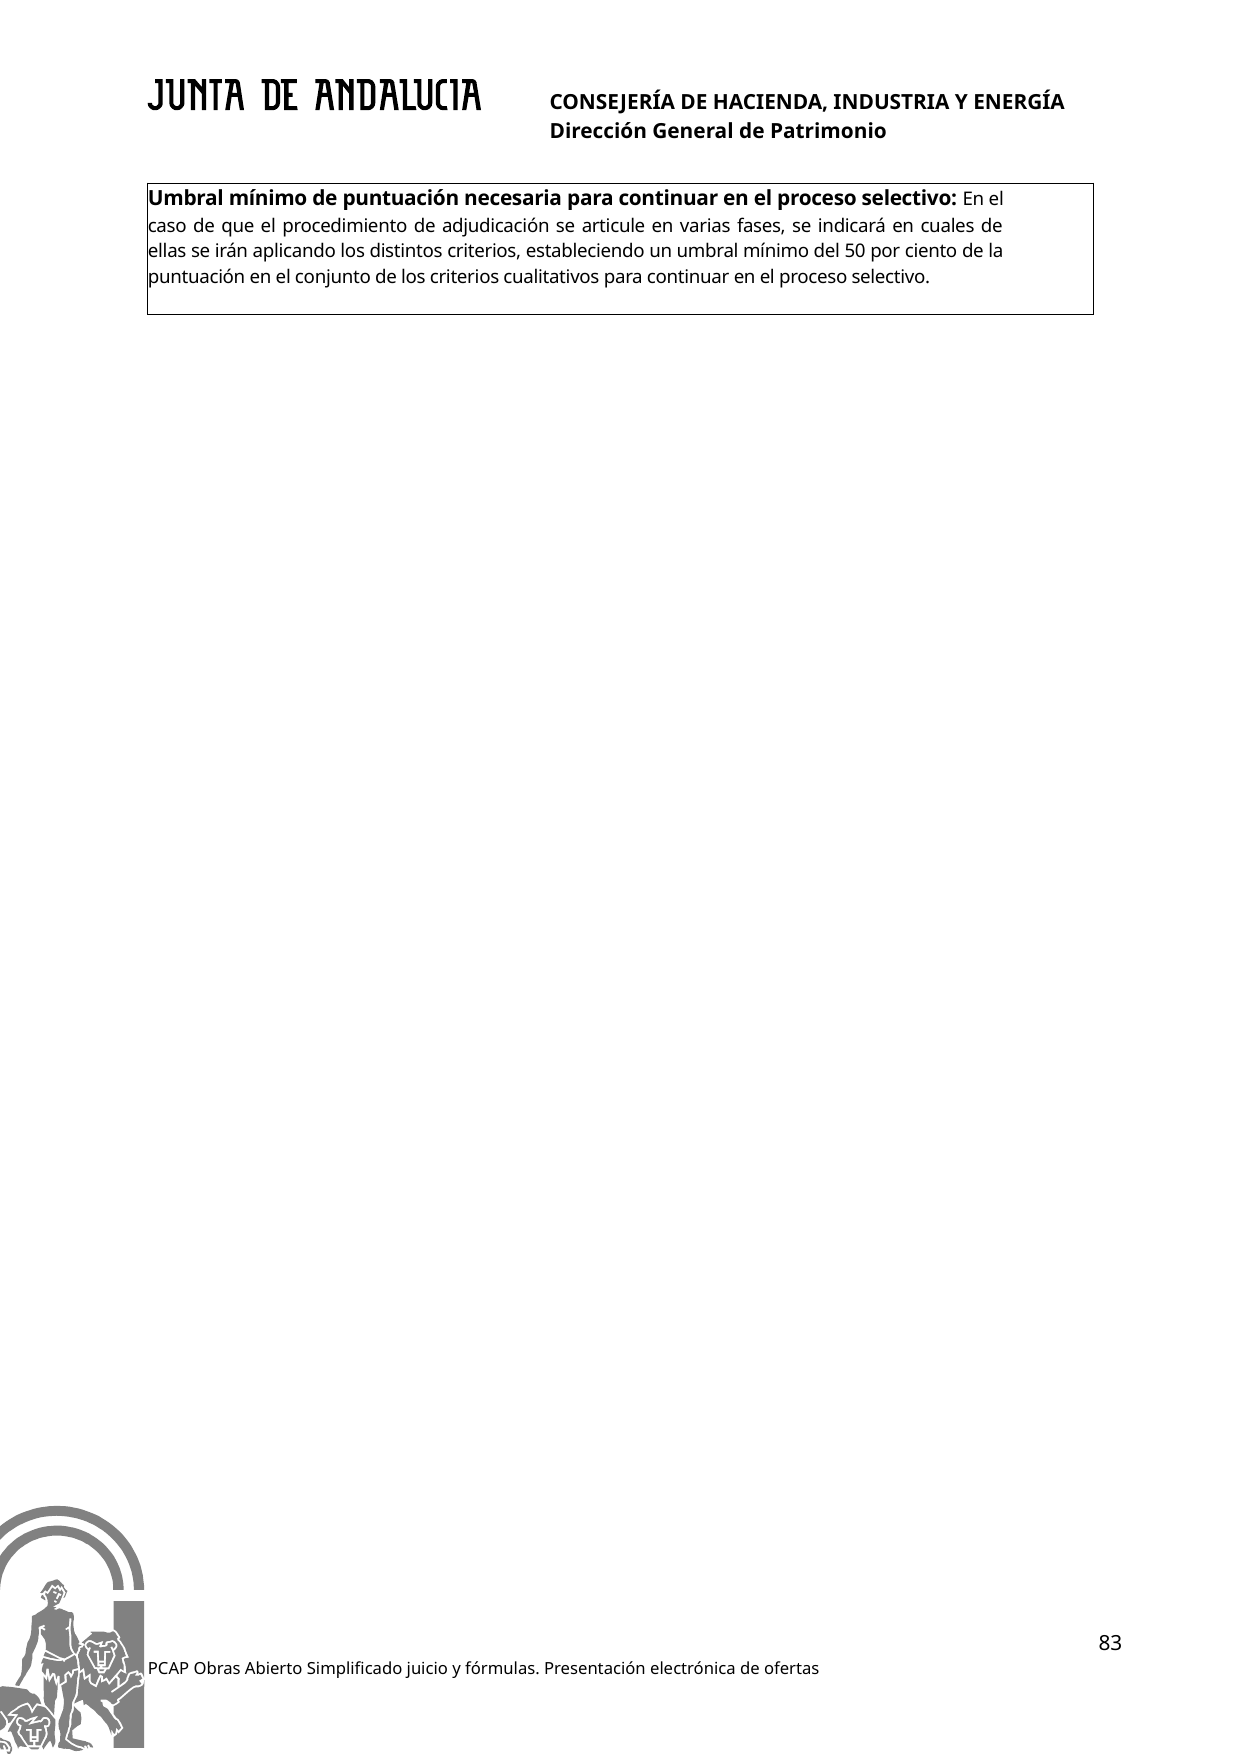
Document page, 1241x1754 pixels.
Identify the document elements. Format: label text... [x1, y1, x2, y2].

table_header [1004, 184, 1048, 314]
table_header [1048, 184, 1093, 314]
table_header Umbral mínimo de puntuación necesaria para continuar en el proceso selectivo: En el caso de que el procedimiento de adjudicación se articule en varias fases, se indicará en cuales de ellas se irán aplicando los distintos criterios, estableciendo un umbral mínimo del 50 por ciento de la puntuación en el conjunto de los criterios cualitativos para continuar en el proceso selectivo. [148, 184, 1003, 314]
